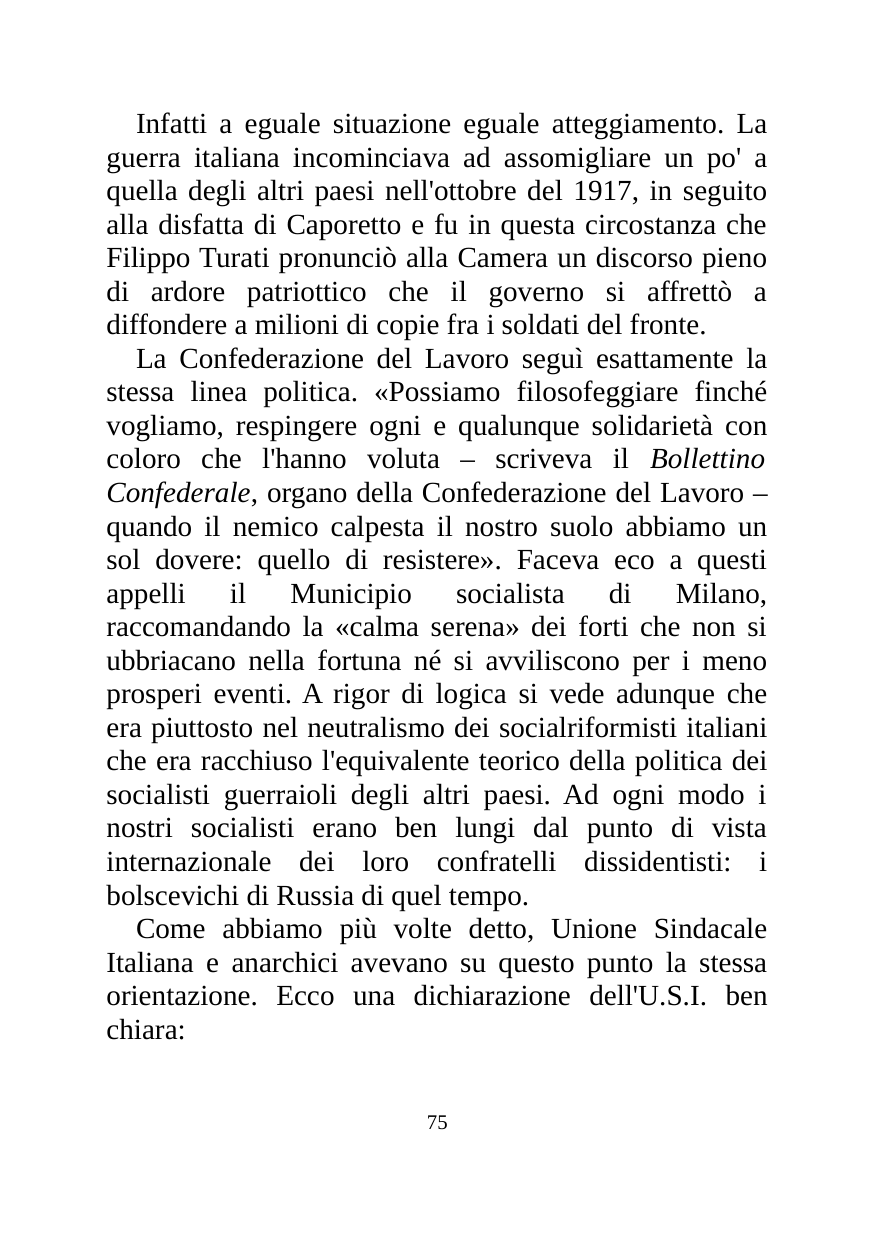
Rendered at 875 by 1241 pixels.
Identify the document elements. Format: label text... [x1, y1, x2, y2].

text La Confederazione del Lavoro seguì esattamente la stessa linea politica. «Possiamo filosofeggiare finché vogliamo, respingere ogni e qualunque solidarietà con coloro che l'hanno voluta – scriveva il Bollettino Confederale, organo della Confederazione del Lavoro – quando il nemico calpesta il nostro suolo abbiamo un sol dovere: quello di resistere». Faceva eco a questi appelli il Municipio socialista di Milano, raccomandando la «calma serena» dei forti che non si ubbriacano nella fortuna né si avviliscono per i meno prosperi eventi. A rigor di logica si vede adunque che era piuttosto nel neutralismo dei socialriformisti italiani che era racchiuso l'equivalente teorico della politica dei socialisti guerraioli degli altri paesi. Ad ogni modo i nostri socialisti erano ben lungi dal punto di vista internazionale dei loro confratelli dissidentisti: i bolscevichi di Russia di quel tempo. [106, 341, 768, 911]
text Infatti a eguale situazione eguale atteggiamento. La guerra italiana incominciava ad assomigliare un po' a quella degli altri paesi nell'ottobre del 1917, in seguito alla disfatta di Caporetto e fu in questa circostanza che Filippo Turati pronunciò alla Camera un discorso pieno di ardore patriottico che il governo si affrettò a diffondere a milioni di copie fra i soldati del fronte. [106, 106, 768, 341]
text Come abbiamo più volte detto, Unione Sindacale Italiana e anarchici avevano su questo punto la stessa orientazione. Ecco una dichiarazione dell'U.S.I. ben chiara: [106, 911, 768, 1045]
